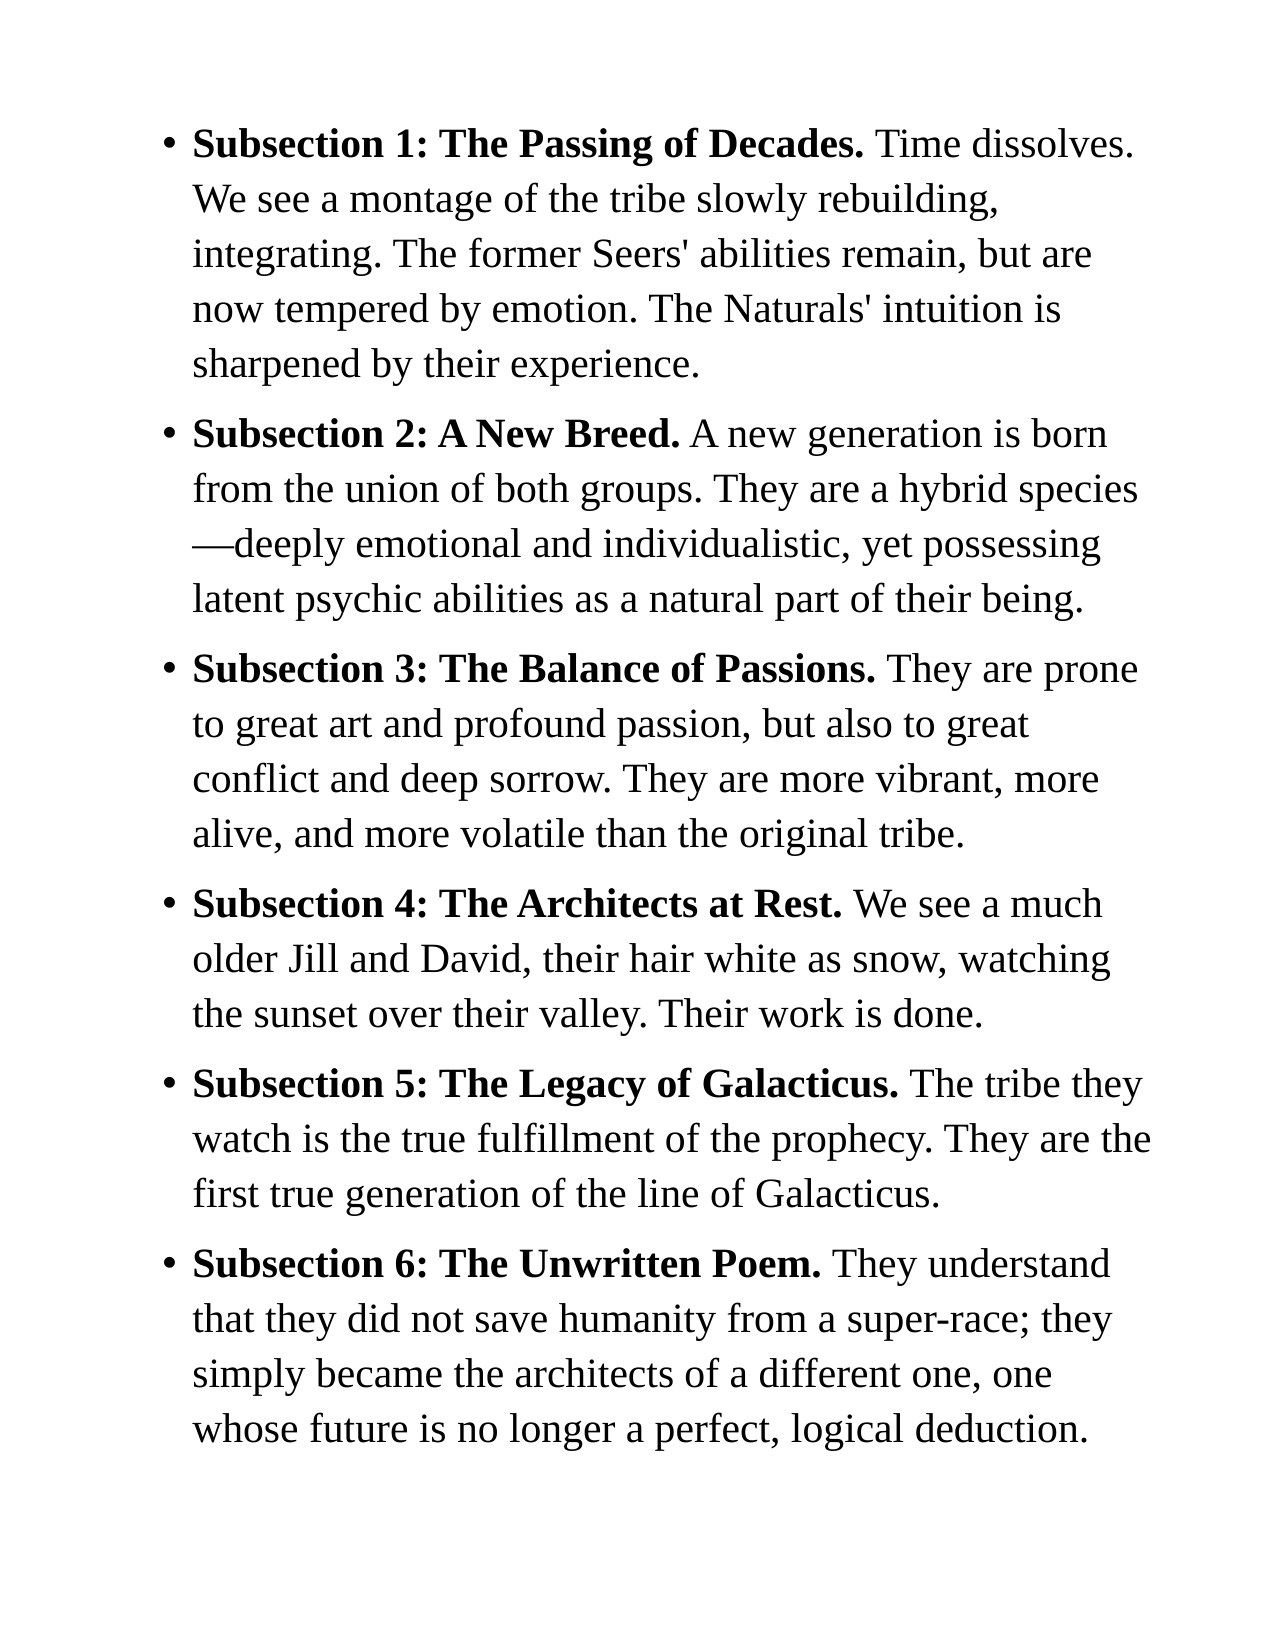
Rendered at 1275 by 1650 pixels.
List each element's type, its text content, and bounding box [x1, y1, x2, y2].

list Subsection 6: The Unwritten Poem. They understand that they did not save humanity from a super-race; they simply became the architects of a different one, one whose future is no longer a perfect, logical deduction. [162, 1238, 1157, 1452]
list Subsection 2: A New Breed. A new generation is born from the union of both groups. They are a hybrid species—deeply emotional and individualistic, yet possessing latent psychic abilities as a natural part of their being. [162, 408, 1157, 622]
list Subsection 3: The Balance of Passions. They are prone to great art and profound passion, but also to great conflict and deep sorrow. They are more vibrant, more alive, and more volatile than the original tribe. [162, 643, 1157, 857]
list Subsection 4: The Architects at Rest. We see a much older Jill and David, their hair white as snow, watching the sunset over their valley. Their work is done. [162, 878, 1157, 1037]
list Subsection 5: The Legacy of Galacticus. The tribe they watch is the true fulfillment of the prophecy. They are the first true generation of the line of Galacticus. [162, 1058, 1157, 1217]
list Subsection 1: The Passing of Decades. Time dissolves. We see a montage of the tribe slowly rebuilding, integrating. The former Seers' abilities remain, but are now tempered by emotion. The Naturals' intuition is sharpened by their experience. [162, 118, 1157, 387]
